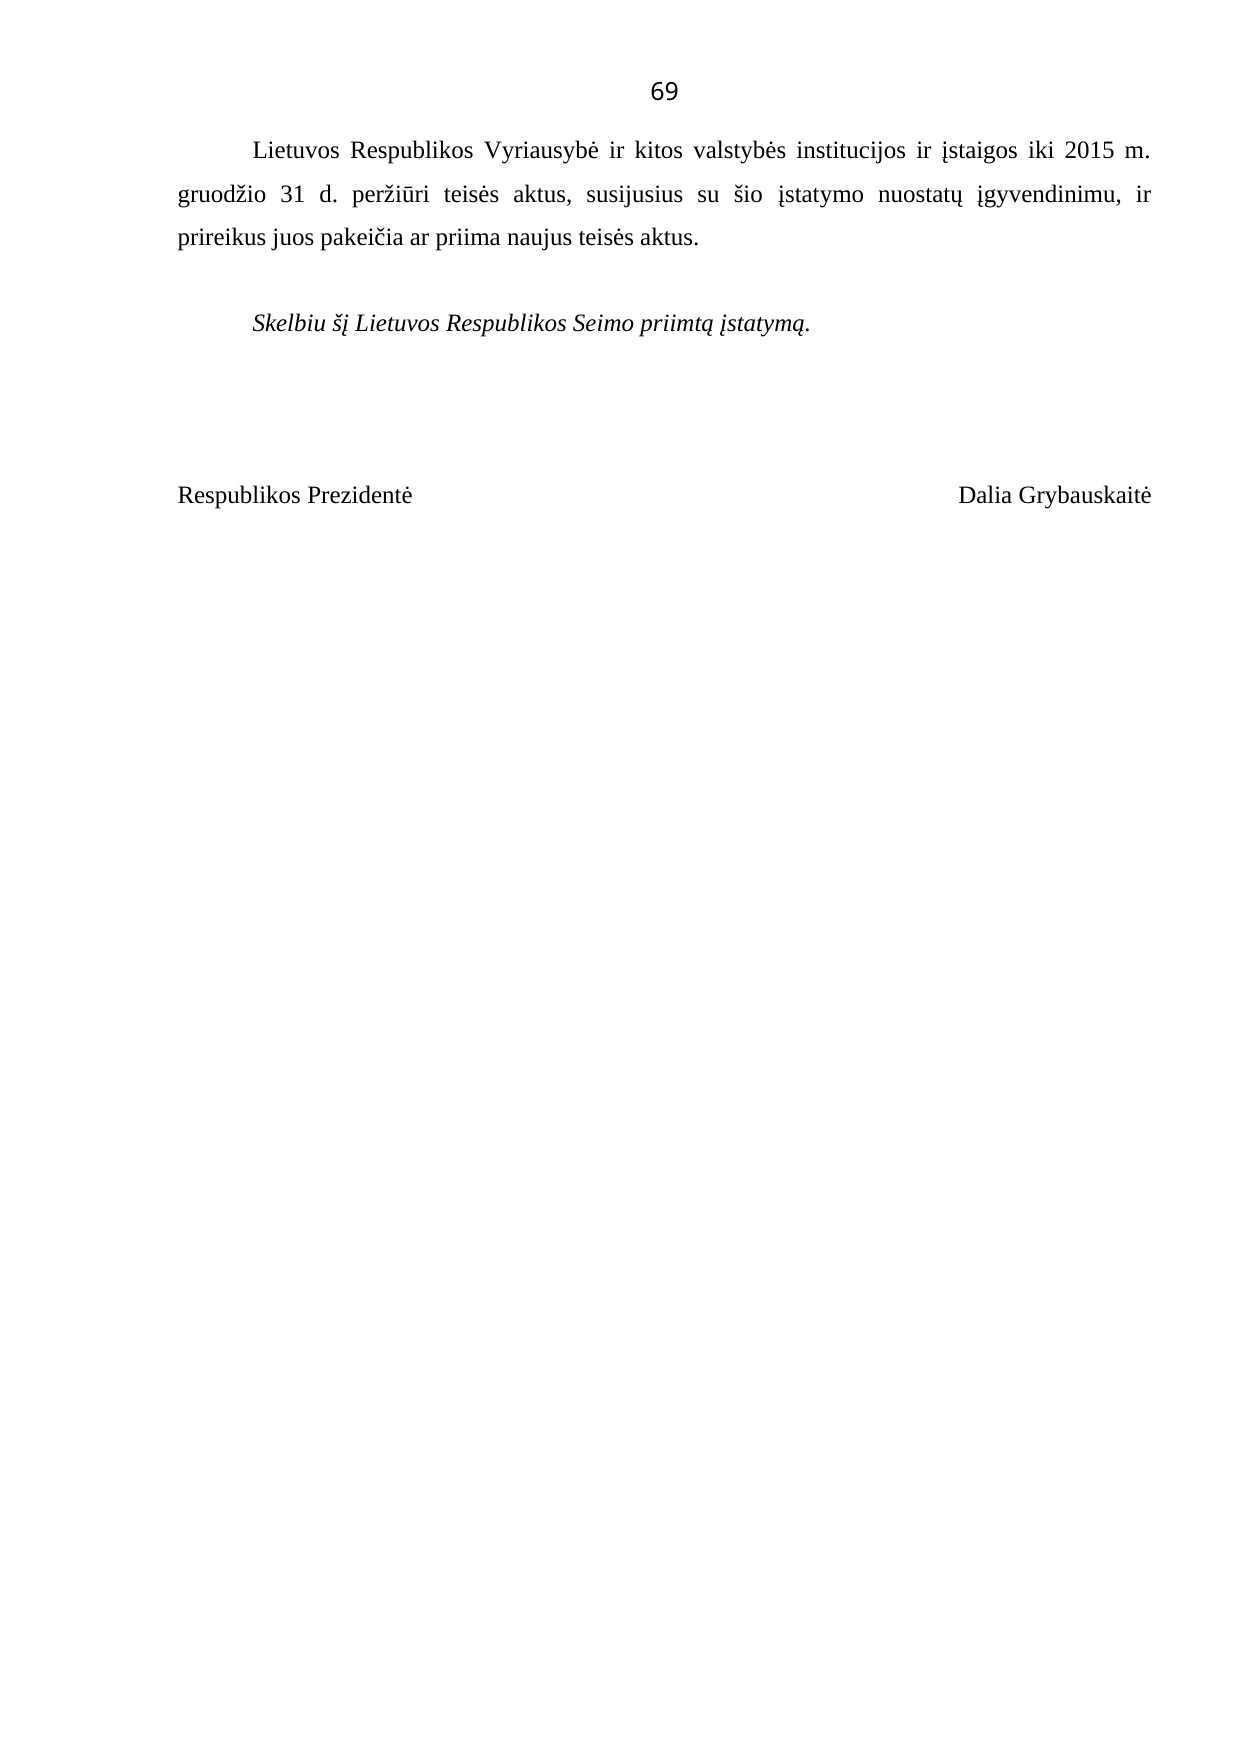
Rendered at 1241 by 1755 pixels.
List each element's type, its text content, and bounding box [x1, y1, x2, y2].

text Skelbiu šį Lietuvos Respublikos Seimo priimtą įstatymą. [177, 308, 1152, 337]
text Lietuvos Respublikos Vyriausybė ir kitos valstybės institucijos ir įstaigos iki 2015 m. gruodžio 31 d. peržiūri teisės aktus, susijusius su šio įstatymo nuostatų įgyvendinimu, ir prireikus juos pakeičia ar priima naujus teisės aktus. [177, 136, 1152, 251]
text Respublikos Prezidentė Dalia Grybauskaitė [177, 481, 1152, 509]
